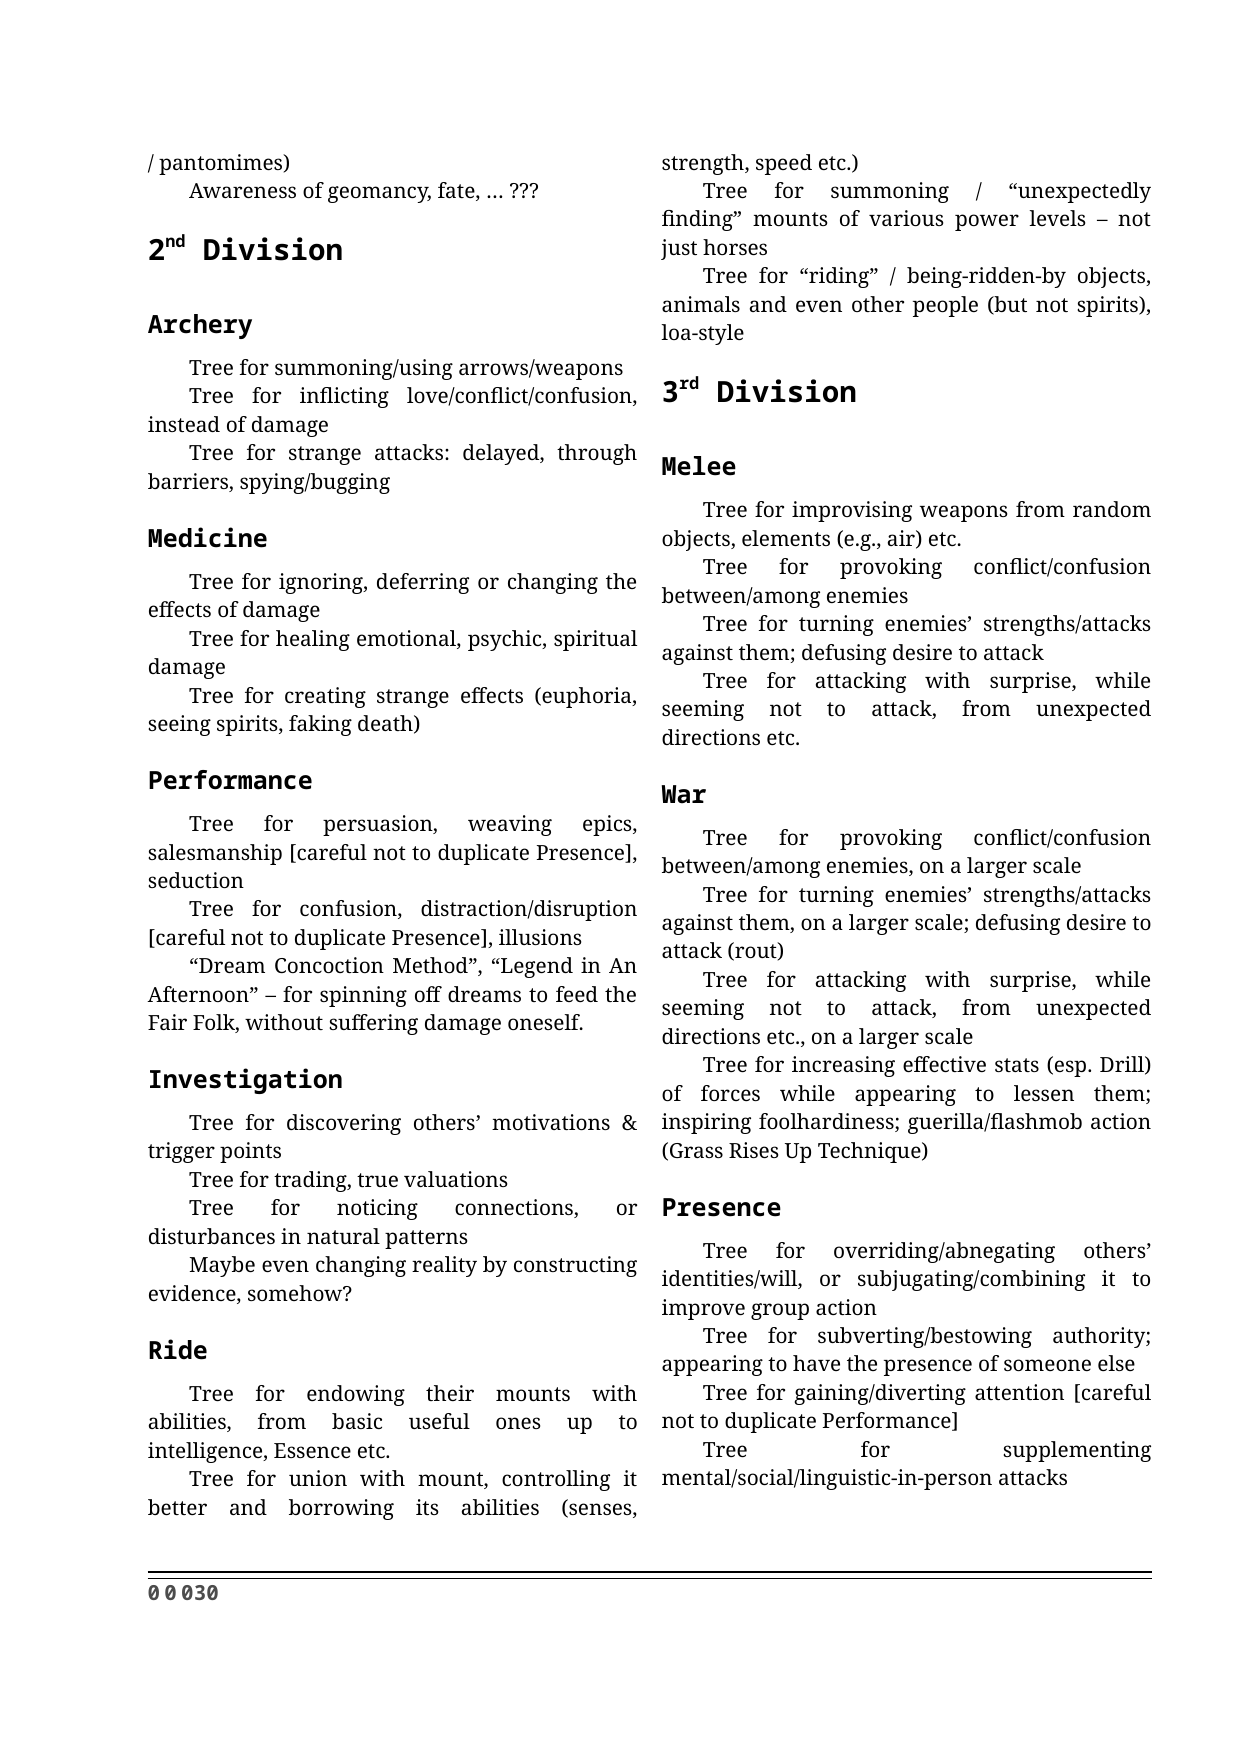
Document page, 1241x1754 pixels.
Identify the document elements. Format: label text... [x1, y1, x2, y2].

text Tree for provoking conflict/confusion between/among enemies, on a larger scale [661, 823, 1152, 880]
text Tree for increasing effective stats (esp. Drill) of forces while appearing to lessen them; inspiring foolhardiness; guerilla/flashmob action (Grass Rises Up Technique) [661, 1050, 1152, 1164]
text Tree for attacking with surprise, while seeming not to attack, from unexpected directions etc., on a larger scale [661, 965, 1152, 1050]
text Tree for discovering others’ motivations & trigger points [148, 1108, 638, 1165]
subtitle 2nd Division [148, 229, 638, 269]
subtitle War [661, 776, 1152, 810]
subtitle Archery [148, 307, 638, 341]
text Tree for endowing their mounts with abilities, from basic useful ones up to intelligence, Essence etc. [148, 1379, 638, 1464]
text Awareness of geomancy, fate, … ??? [148, 176, 638, 204]
text Tree for ignoring, deferring or changing the effects of damage [148, 567, 638, 624]
subtitle 3rd Division [661, 372, 1152, 411]
text “Dream Concoction Method”, “Legend in An Afternoon” – for spinning off dreams to feed the Fair Folk, without suffering damage oneself. [148, 951, 638, 1037]
subtitle Presence [661, 1189, 1152, 1223]
subtitle Medicine [148, 520, 638, 554]
text Tree for summoning/using arrows/weapons [148, 353, 638, 382]
text Tree for union with mount, controlling it better and borrowing its abilities (senses, [148, 1464, 638, 1521]
text / pantomimes) [148, 148, 638, 176]
text Tree for turning enemies’ strengths/attacks against them; defusing desire to attack [661, 609, 1152, 666]
text Tree for strange attacks: delayed, through barriers, spying/bugging [148, 438, 638, 495]
text Tree for overriding/abnegating others’ identities/will, or subjugating/combining it to improve group action [661, 1236, 1152, 1321]
text Tree for supplementing mental/social/linguistic-in-person attacks [661, 1435, 1152, 1492]
subtitle Melee [661, 449, 1152, 483]
text Tree for confusion, distraction/disruption [careful not to duplicate Presence], illusions [148, 894, 638, 951]
text Tree for improvising weapons from random objects, elements (e.g., air) etc. [661, 495, 1152, 552]
text Tree for “riding” / being-ridden-by objects, animals and even other people (but not spirits), loa-style [661, 261, 1152, 347]
text Maybe even changing reality by constructing evidence, somehow? [148, 1250, 638, 1307]
text Tree for noticing connections, or disturbances in natural patterns [148, 1193, 638, 1250]
text Tree for provoking conflict/confusion between/among enemies [661, 552, 1152, 609]
subtitle Investigation [148, 1062, 638, 1096]
text Tree for summoning / “unexpectedly finding” mounts of various power levels – not just horses [661, 176, 1152, 261]
text Tree for turning enemies’ strengths/attacks against them, on a larger scale; defusing desire to attack (rout) [661, 880, 1152, 965]
text Tree for subverting/bestowing authority; appearing to have the presence of someone else [661, 1321, 1152, 1378]
text Tree for creating strange effects (euphoria, seeing spirits, faking death) [148, 681, 638, 738]
text Tree for persuasion, weaving epics, salesmanship [careful not to duplicate Presence], seduction [148, 809, 638, 894]
text Tree for gaining/diverting attention [careful not to duplicate Performance] [661, 1378, 1152, 1435]
text strength, speed etc.) [661, 148, 1152, 176]
text Tree for attacking with surprise, while seeming not to attack, from unexpected directions etc. [661, 666, 1152, 751]
subtitle Performance [148, 763, 638, 797]
subtitle Ride [148, 1332, 638, 1366]
text Tree for trading, true valuations [148, 1165, 638, 1193]
text Tree for inflicting love/conflict/confusion, instead of damage [148, 382, 638, 438]
text Tree for healing emotional, psychic, spiritual damage [148, 624, 638, 681]
